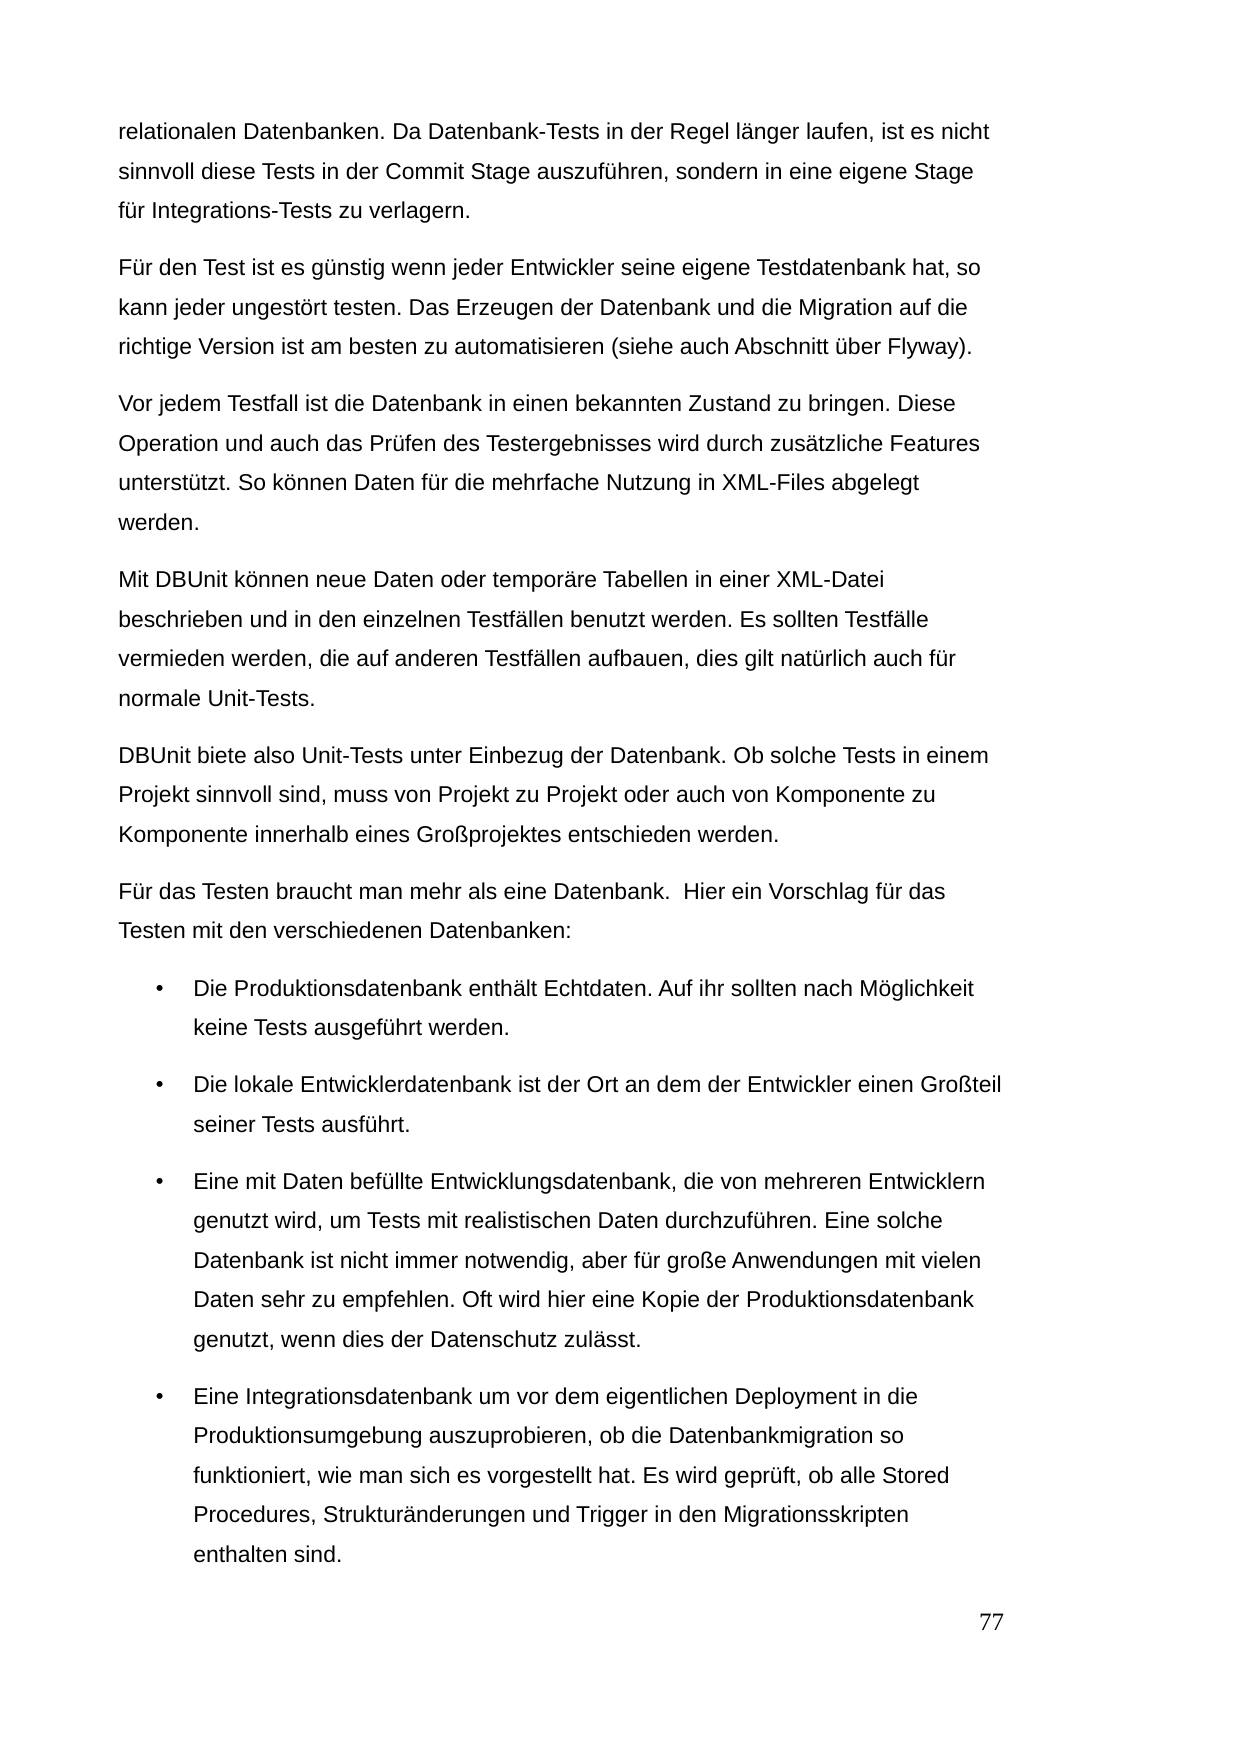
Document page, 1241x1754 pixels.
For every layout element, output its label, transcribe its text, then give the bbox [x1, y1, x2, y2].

list Eine Integrationsdatenbank um vor dem eigentlichen Deployment in die Produktionsumgebung auszuprobieren, ob die Datenbankmigration so funktioniert, wie man sich es vorgestellt hat. Es wird geprüft, ob alle Stored Procedures, Strukturänderungen und Trigger in den Migrationsskripten enthalten sind. [156, 1383, 1004, 1567]
list Die Produktionsdatenbank enthält Echtdaten. Auf ihr sollten nach Möglichkeit keine Tests ausgeführt werden. [156, 974, 1004, 1040]
text relationalen Datenbanken. Da Datenbank-Tests in der Regel länger laufen, ist es nicht sinnvoll diese Tests in der Commit Stage auszuführen, sondern in eine eigene Stage für Integrations-Tests zu verlagern. [118, 118, 1004, 223]
text Für das Testen braucht man mehr als eine Datenbank. Hier ein Vorschlag für das Testen mit den verschiedenen Datenbanken: [118, 878, 1004, 944]
text DBUnit biete also Unit-Tests unter Einbezug der Datenbank. Ob solche Tests in einem Projekt sinnvoll sind, muss von Projekt zu Projekt oder auch von Komponente zu Komponente innerhalb eines Großprojektes entschieden werden. [118, 742, 1004, 847]
text Vor jedem Testfall ist die Datenbank in einen bekannten Zustand zu bringen. Diese Operation und auch das Prüfen des Testergebnisses wird durch zusätzliche Features unterstützt. So können Daten für die mehrfache Nutzung in XML-Files abgelegt werden. [118, 390, 1004, 535]
list Eine mit Daten befüllte Entwicklungsdatenbank, die von mehreren Entwicklern genutzt wird, um Tests mit realistischen Daten durchzuführen. Eine solche Datenbank ist nicht immer notwendig, aber für große Anwendungen mit vielen Daten sehr zu empfehlen. Oft wird hier eine Kopie der Produktionsdatenbank genutzt, wenn dies der Datenschutz zulässt. [156, 1168, 1004, 1352]
text Für den Test ist es günstig wenn jeder Entwickler seine eigene Testdatenbank hat, so kann jeder ungestört testen. Das Erzeugen der Datenbank und die Migration auf die richtige Version ist am besten zu automatisieren (siehe auch Abschnitt über Flyway). [118, 254, 1004, 359]
text Mit DBUnit können neue Daten oder temporäre Tabellen in einer XML-Datei beschrieben und in den einzelnen Testfällen benutzt werden. Es sollten Testfälle vermieden werden, die auf anderen Testfällen aufbauen, dies gilt natürlich auch für normale Unit-Tests. [118, 566, 1004, 711]
list Die lokale Entwicklerdatenbank ist der Ort an dem der Entwickler einen Großteil seiner Tests ausführt. [156, 1071, 1004, 1137]
